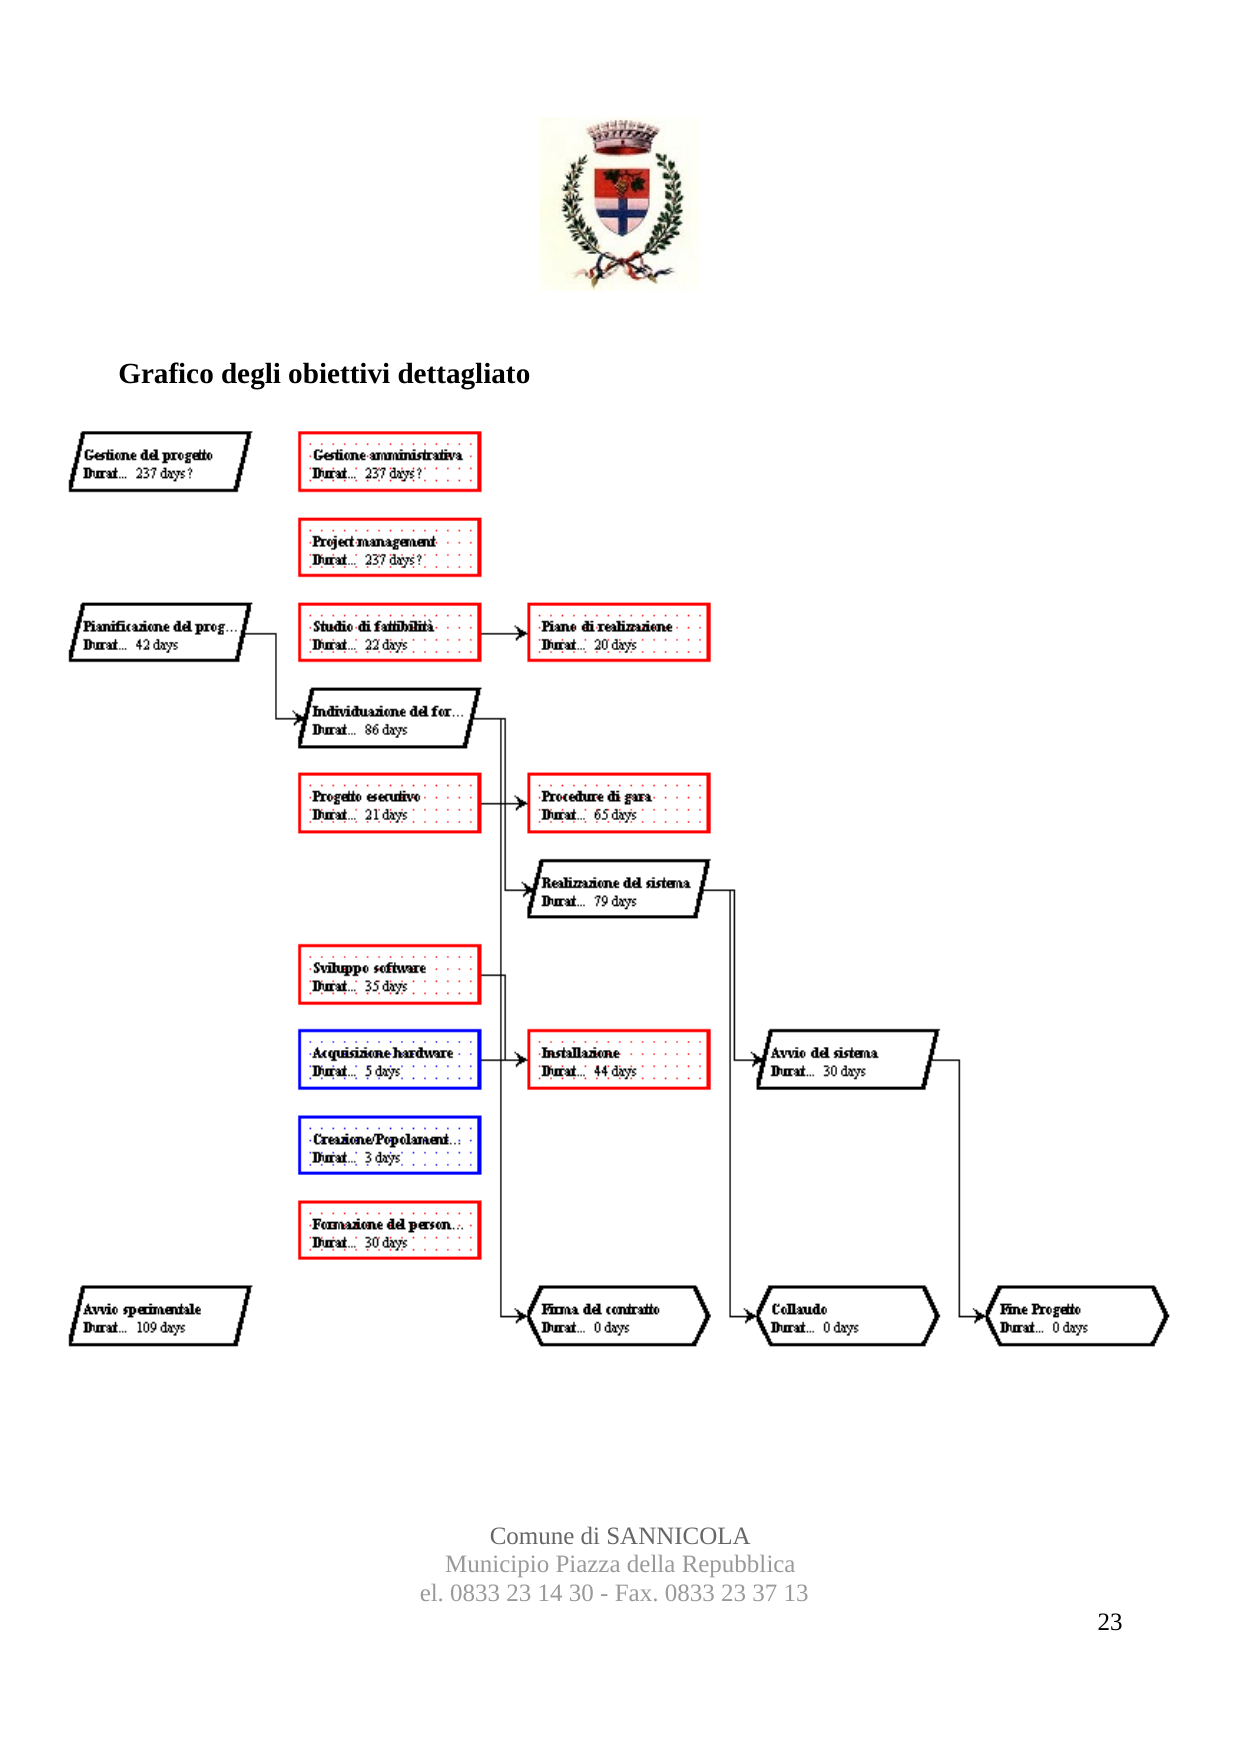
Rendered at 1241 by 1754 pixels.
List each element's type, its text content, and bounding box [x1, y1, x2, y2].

picture [62, 430, 1178, 1351]
text Grafico degli obiettivi dettagliato [118, 356, 1122, 389]
picture [540, 117, 700, 291]
